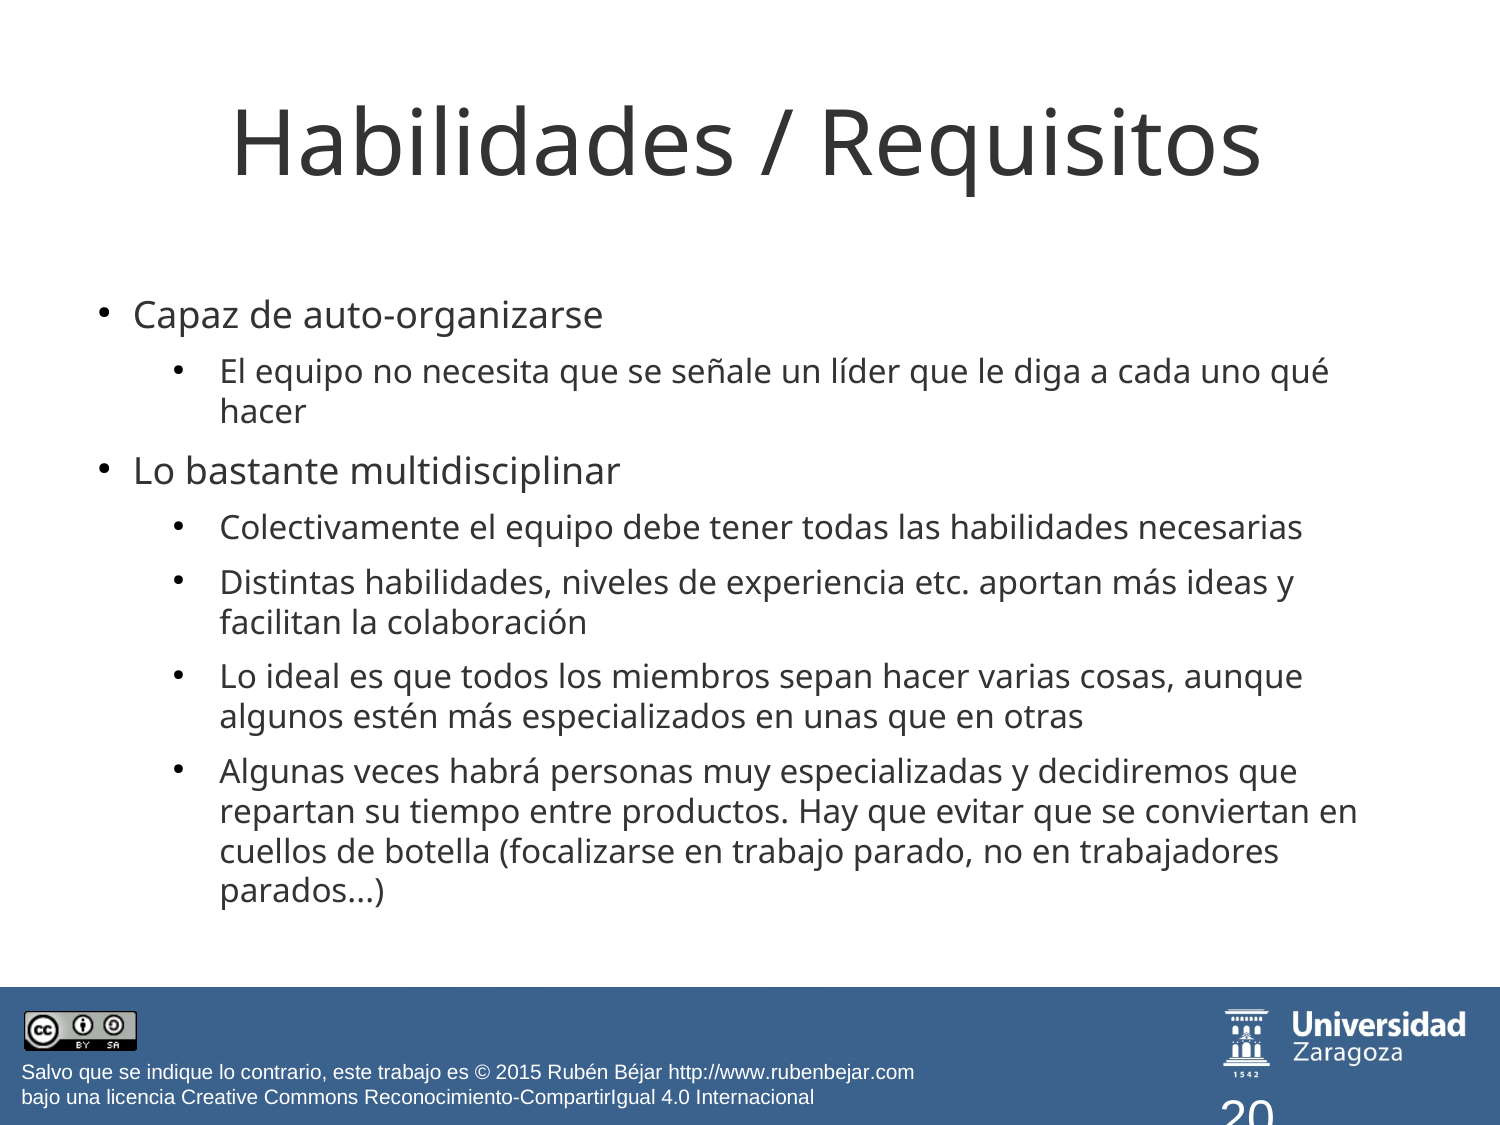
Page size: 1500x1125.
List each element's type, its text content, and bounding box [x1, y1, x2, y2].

picture [1253, 1104, 1268, 1125]
list Capaz de auto-organizarse El equipo no necesita que se señale un líder que le diga a cada uno qué hacer Lo bastante multidisciplinar Colectivamente el equipo debe tener todas las habilidades necesarias Distintas habilidades, niveles de experiencia etc. aportan más ideas y facilitan la colaboración Lo ideal es que todos los miembros sepan hacer varias cosas, aunque algunos estén más especializados en unas que en otras Algunas veces habrá personas muy especializadas y decidiremos que repartan su tiempo entre productos. Hay que evitar que se conviertan en cuellos de botella (focalizarse en trabajo parado, no en trabajadores parados...) [82, 283, 1418, 957]
title Habilidades / Requisitos [74, 21, 1420, 257]
picture [0, 987, 1500, 1125]
